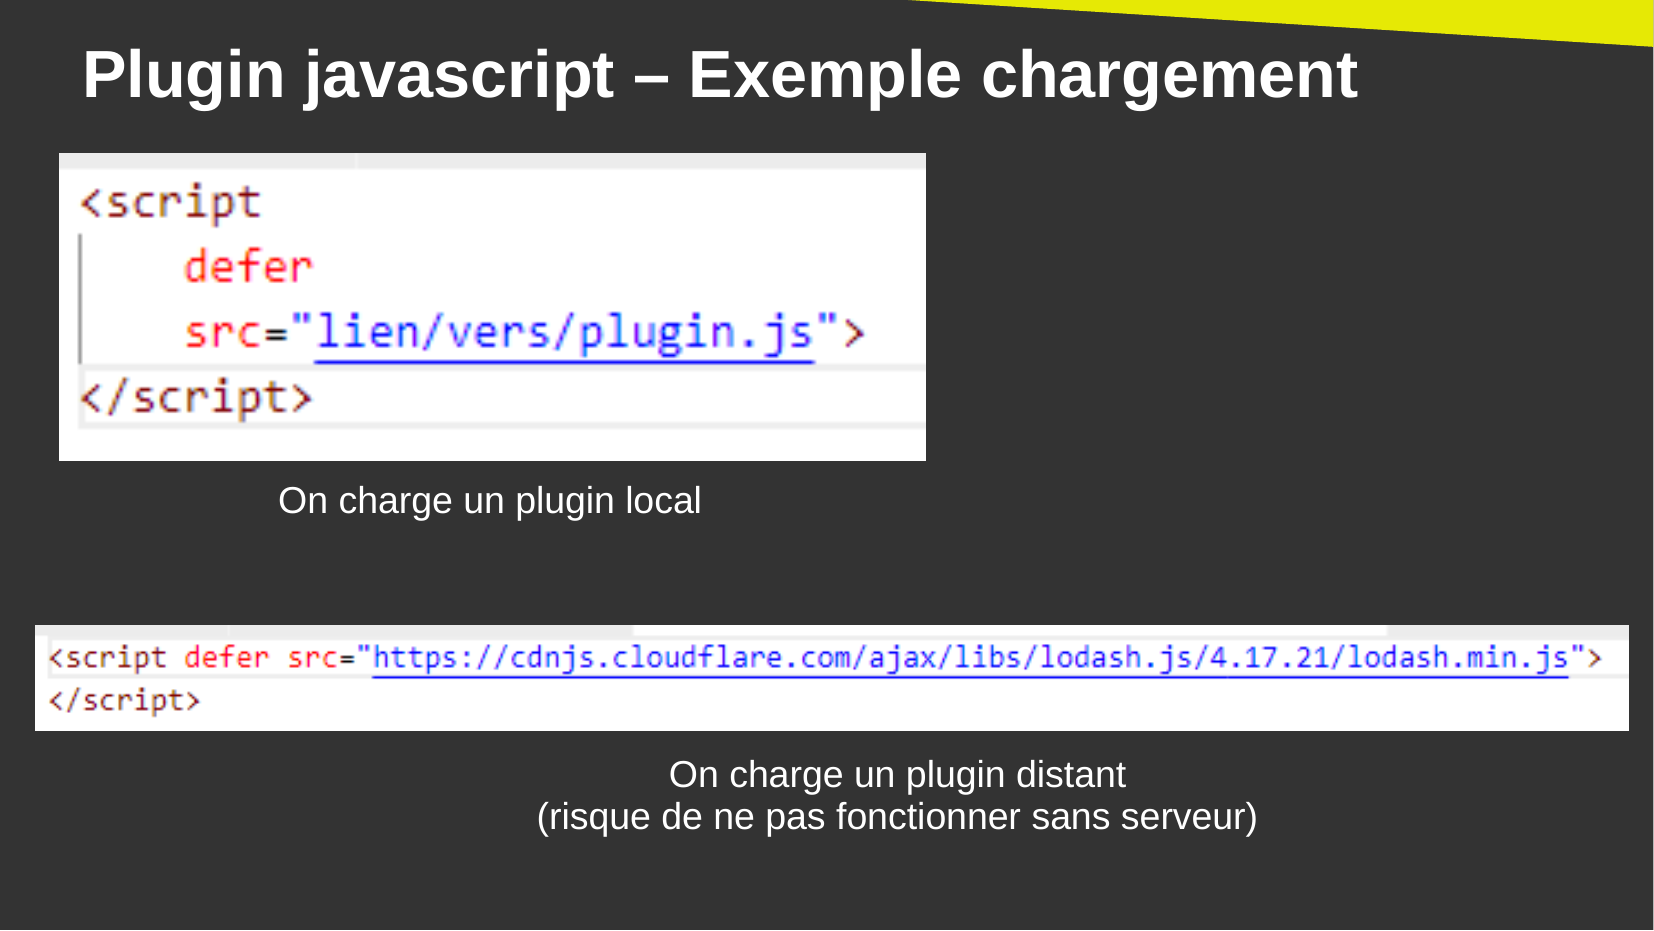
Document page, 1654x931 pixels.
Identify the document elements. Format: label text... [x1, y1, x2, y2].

picture [59, 153, 926, 461]
picture [35, 625, 1629, 731]
title Plugin javascript – Exemple chargement [82, 37, 1571, 114]
text_box On charge un plugin distant (risque de ne pas fonctionner sans serveur) [484, 746, 1312, 846]
text_box On charge un plugin local [59, 472, 922, 530]
text_box [908, 0, 1654, 47]
